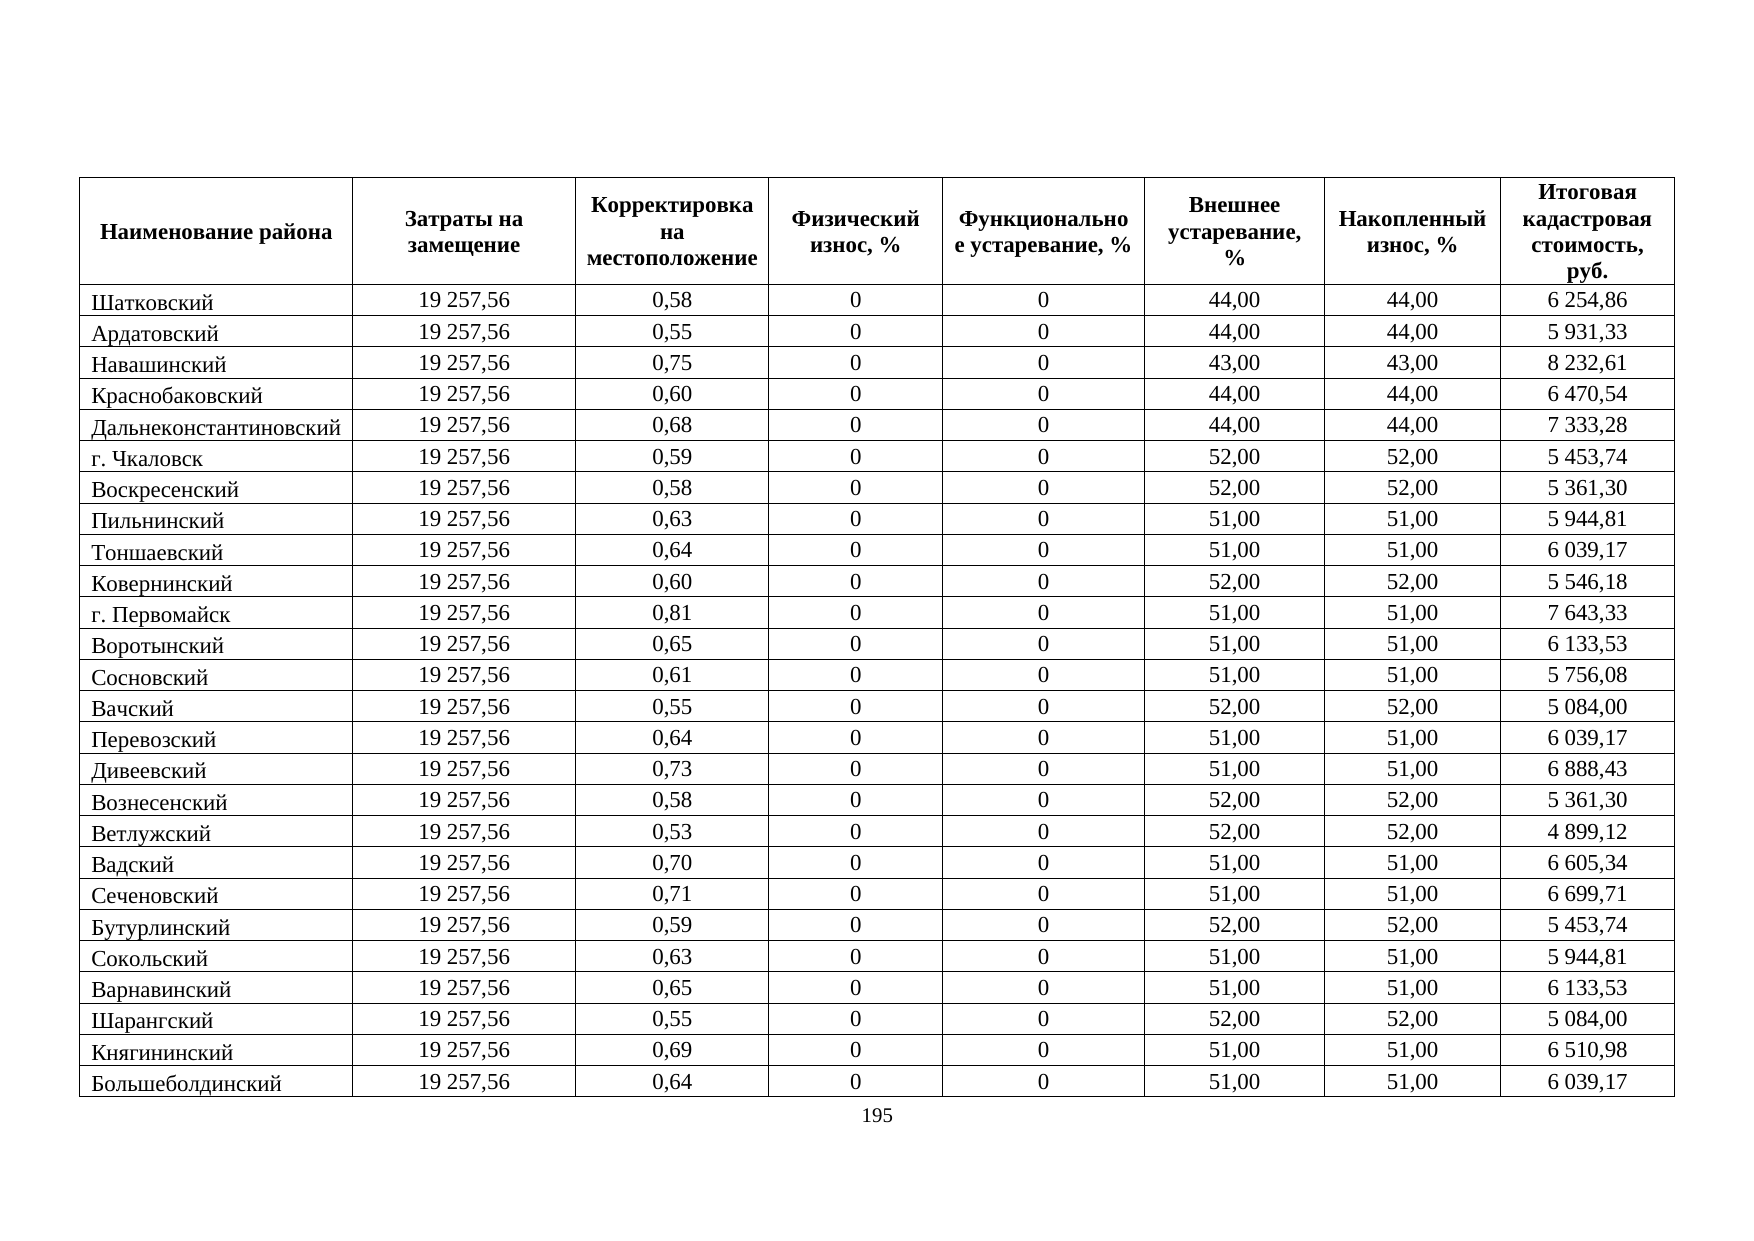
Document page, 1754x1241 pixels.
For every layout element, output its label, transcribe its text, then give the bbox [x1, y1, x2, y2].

table_cell 51,00 [1145, 847, 1324, 877]
table_cell 52,00 [1145, 566, 1324, 596]
table_cell 44,00 [1145, 316, 1324, 346]
table_cell 19 257,56 [353, 1066, 575, 1096]
table_cell 5 944,81 [1501, 504, 1674, 534]
table_cell Дивеевский [80, 754, 352, 784]
table_cell 0,55 [576, 691, 768, 721]
table_header Итоговая кадастровая стоимость, руб. [1501, 178, 1674, 284]
table_cell 52,00 [1145, 441, 1324, 471]
table_cell 0 [769, 597, 942, 627]
table_header Функциональное устаревание, % [943, 178, 1144, 284]
table_cell 51,00 [1145, 629, 1324, 659]
table_cell 0 [943, 660, 1144, 690]
table_cell 43,00 [1325, 347, 1500, 377]
table_cell 52,00 [1145, 785, 1324, 815]
table_cell 0,69 [576, 1035, 768, 1065]
table_cell Ардатовский [80, 316, 352, 346]
table_cell 6 039,17 [1501, 535, 1674, 565]
table_cell 0 [769, 472, 942, 502]
table_cell 5 756,08 [1501, 660, 1674, 690]
table_cell 0 [943, 972, 1144, 1002]
table_header Физический износ, % [769, 178, 942, 284]
table_cell 19 257,56 [353, 879, 575, 909]
table_header Корректировка на местоположение [576, 178, 768, 284]
table_cell 51,00 [1325, 847, 1500, 877]
table_cell 5 546,18 [1501, 566, 1674, 596]
table_cell 51,00 [1145, 972, 1324, 1002]
table_cell 52,00 [1145, 1004, 1324, 1034]
table_cell 44,00 [1145, 410, 1324, 440]
table_cell 0,59 [576, 910, 768, 940]
table_cell 0 [943, 754, 1144, 784]
table_cell 19 257,56 [353, 847, 575, 877]
table_cell 19 257,56 [353, 379, 575, 409]
table_cell 51,00 [1145, 1035, 1324, 1065]
table_cell Вознесенский [80, 785, 352, 815]
table_cell Княгининский [80, 1035, 352, 1065]
table_cell 19 257,56 [353, 754, 575, 784]
table_cell 0,58 [576, 785, 768, 815]
table_cell 8 232,61 [1501, 347, 1674, 377]
table_cell Вадский [80, 847, 352, 877]
table_cell 19 257,56 [353, 472, 575, 502]
table_cell 0,65 [576, 972, 768, 1002]
table_cell 0 [769, 1066, 942, 1096]
table_cell 19 257,56 [353, 566, 575, 596]
table_cell 19 257,56 [353, 285, 575, 315]
table_cell 5 453,74 [1501, 441, 1674, 471]
table_cell 52,00 [1325, 816, 1500, 846]
table_cell Воскресенский [80, 472, 352, 502]
table_cell 0 [769, 347, 942, 377]
table_cell 52,00 [1325, 472, 1500, 502]
table_header Внешнее устаревание, % [1145, 178, 1324, 284]
table_cell 44,00 [1145, 379, 1324, 409]
table_cell 19 257,56 [353, 1004, 575, 1034]
table_cell 0 [943, 410, 1144, 440]
table_cell 51,00 [1325, 1035, 1500, 1065]
table_cell 0 [943, 535, 1144, 565]
table_cell 0 [769, 691, 942, 721]
table_cell 0,75 [576, 347, 768, 377]
table_cell 51,00 [1145, 722, 1324, 752]
table_cell 51,00 [1145, 660, 1324, 690]
table_cell 6 699,71 [1501, 879, 1674, 909]
table_cell 6 888,43 [1501, 754, 1674, 784]
table_cell 6 510,98 [1501, 1035, 1674, 1065]
table_cell 0,58 [576, 285, 768, 315]
table_cell 0,65 [576, 629, 768, 659]
table_cell Ветлужский [80, 816, 352, 846]
table_cell 51,00 [1325, 722, 1500, 752]
table_cell 19 257,56 [353, 504, 575, 534]
table_cell 6 133,53 [1501, 972, 1674, 1002]
table_cell 0,55 [576, 1004, 768, 1034]
table_cell 6 470,54 [1501, 379, 1674, 409]
table_cell 0 [769, 629, 942, 659]
table_cell 0 [943, 816, 1144, 846]
table_cell г. Чкаловск [80, 441, 352, 471]
table_cell 0 [943, 1066, 1144, 1096]
table_cell 52,00 [1325, 1004, 1500, 1034]
table_cell 0,60 [576, 566, 768, 596]
table_cell 0 [943, 472, 1144, 502]
table_cell 51,00 [1325, 660, 1500, 690]
table_cell 0,73 [576, 754, 768, 784]
table_cell Навашинский [80, 347, 352, 377]
table_cell 51,00 [1325, 941, 1500, 971]
table_cell 52,00 [1145, 472, 1324, 502]
table_cell 0 [769, 754, 942, 784]
table_cell 6 254,86 [1501, 285, 1674, 315]
table_cell 52,00 [1145, 816, 1324, 846]
table_cell 51,00 [1145, 597, 1324, 627]
table_cell Перевозский [80, 722, 352, 752]
table_cell 0 [769, 879, 942, 909]
table_cell Сокольский [80, 941, 352, 971]
table_cell 5 931,33 [1501, 316, 1674, 346]
table_cell 0 [769, 972, 942, 1002]
table_cell 0 [769, 785, 942, 815]
table_cell Тоншаевский [80, 535, 352, 565]
table_cell 6 039,17 [1501, 722, 1674, 752]
table_cell 0,63 [576, 504, 768, 534]
table_cell 44,00 [1145, 285, 1324, 315]
table_cell 0 [769, 410, 942, 440]
table_cell 52,00 [1325, 785, 1500, 815]
table_cell 51,00 [1145, 941, 1324, 971]
table_cell 0 [943, 379, 1144, 409]
table_cell Краснобаковский [80, 379, 352, 409]
table_cell 51,00 [1325, 1066, 1500, 1096]
table_cell 0 [943, 722, 1144, 752]
table_cell 51,00 [1325, 629, 1500, 659]
table_cell 0 [769, 847, 942, 877]
table_cell 0 [769, 910, 942, 940]
table_cell 6 605,34 [1501, 847, 1674, 877]
table_cell 19 257,56 [353, 441, 575, 471]
table_cell 0 [769, 316, 942, 346]
table_cell 19 257,56 [353, 785, 575, 815]
table_cell 51,00 [1145, 754, 1324, 784]
table_cell 0 [769, 566, 942, 596]
table_cell 19 257,56 [353, 941, 575, 971]
table_cell 52,00 [1325, 441, 1500, 471]
table_cell 0 [943, 597, 1144, 627]
table_cell 52,00 [1325, 566, 1500, 596]
table_cell 51,00 [1325, 535, 1500, 565]
table_cell Пильнинский [80, 504, 352, 534]
table_cell 0 [769, 535, 942, 565]
table_cell 44,00 [1325, 285, 1500, 315]
table_cell 5 084,00 [1501, 1004, 1674, 1034]
table_cell 51,00 [1325, 754, 1500, 784]
table_cell 0,61 [576, 660, 768, 690]
table_cell 51,00 [1145, 504, 1324, 534]
table_cell 0 [943, 316, 1144, 346]
table_cell Шарангский [80, 1004, 352, 1034]
table_cell 0,63 [576, 941, 768, 971]
table_cell 43,00 [1145, 347, 1324, 377]
table_cell 6 133,53 [1501, 629, 1674, 659]
table_cell 0 [943, 785, 1144, 815]
table_cell 5 453,74 [1501, 910, 1674, 940]
table_cell Ковернинский [80, 566, 352, 596]
table_cell 0,55 [576, 316, 768, 346]
table_cell Вачский [80, 691, 352, 721]
table_cell 0 [943, 347, 1144, 377]
table_cell 51,00 [1325, 504, 1500, 534]
table_cell Большеболдинский [80, 1066, 352, 1096]
table_cell 51,00 [1325, 597, 1500, 627]
table_cell 52,00 [1145, 910, 1324, 940]
table_cell 44,00 [1325, 379, 1500, 409]
table_cell 0 [943, 941, 1144, 971]
table_cell 0 [769, 941, 942, 971]
table_cell 19 257,56 [353, 660, 575, 690]
table_cell 6 039,17 [1501, 1066, 1674, 1096]
table_cell г. Первомайск [80, 597, 352, 627]
table_cell 19 257,56 [353, 410, 575, 440]
table_cell 0 [769, 1004, 942, 1034]
table_cell 19 257,56 [353, 910, 575, 940]
table_cell 0,59 [576, 441, 768, 471]
table_cell 19 257,56 [353, 691, 575, 721]
table_cell 0,53 [576, 816, 768, 846]
table_cell 0,70 [576, 847, 768, 877]
table_cell 0 [943, 691, 1144, 721]
table_cell 0 [769, 379, 942, 409]
table_cell 52,00 [1145, 691, 1324, 721]
table_cell 51,00 [1145, 879, 1324, 909]
table_cell 0,64 [576, 722, 768, 752]
table_cell 0 [943, 504, 1144, 534]
table_cell 19 257,56 [353, 722, 575, 752]
table_cell 0 [943, 847, 1144, 877]
table_header Наименование района [80, 178, 352, 284]
table_cell 0 [943, 566, 1144, 596]
table_cell 0,71 [576, 879, 768, 909]
table_cell Бутурлинский [80, 910, 352, 940]
table_cell 0 [943, 1004, 1144, 1034]
table_cell 0 [769, 660, 942, 690]
table_cell 0 [943, 629, 1144, 659]
table_cell 0 [769, 816, 942, 846]
table_cell 51,00 [1145, 535, 1324, 565]
table_cell 0 [769, 504, 942, 534]
table_cell 0 [769, 1035, 942, 1065]
table_cell 19 257,56 [353, 535, 575, 565]
table_cell Сеченовский [80, 879, 352, 909]
table_cell 0 [943, 441, 1144, 471]
table_cell Дальнеконстантиновский [80, 410, 352, 440]
table_cell Воротынский [80, 629, 352, 659]
table_header Затраты на замещение [353, 178, 575, 284]
table_cell 5 084,00 [1501, 691, 1674, 721]
table_cell Варнавинский [80, 972, 352, 1002]
table_cell 0 [769, 722, 942, 752]
table_cell 5 361,30 [1501, 785, 1674, 815]
table_cell 19 257,56 [353, 347, 575, 377]
table_cell 52,00 [1325, 910, 1500, 940]
table_cell 0 [943, 910, 1144, 940]
table_cell 19 257,56 [353, 597, 575, 627]
table_cell 0,58 [576, 472, 768, 502]
table_cell 7 333,28 [1501, 410, 1674, 440]
table_cell 5 944,81 [1501, 941, 1674, 971]
table_cell 0,64 [576, 535, 768, 565]
table_header Накопленный износ, % [1325, 178, 1500, 284]
table_cell 0,81 [576, 597, 768, 627]
table_cell 44,00 [1325, 316, 1500, 346]
table_cell 52,00 [1325, 691, 1500, 721]
table_cell 0,68 [576, 410, 768, 440]
table_cell 0 [943, 1035, 1144, 1065]
table_cell 19 257,56 [353, 629, 575, 659]
table_cell 0,60 [576, 379, 768, 409]
table_cell 7 643,33 [1501, 597, 1674, 627]
table_cell Сосновский [80, 660, 352, 690]
table_cell 0 [769, 285, 942, 315]
table_cell 51,00 [1145, 1066, 1324, 1096]
table_cell 0 [943, 879, 1144, 909]
table_cell 44,00 [1325, 410, 1500, 440]
table_cell 0 [769, 441, 942, 471]
table_cell 19 257,56 [353, 816, 575, 846]
table_cell 19 257,56 [353, 1035, 575, 1065]
table_cell 5 361,30 [1501, 472, 1674, 502]
table_cell 51,00 [1325, 972, 1500, 1002]
table_cell 0,64 [576, 1066, 768, 1096]
table_cell 51,00 [1325, 879, 1500, 909]
table_cell 4 899,12 [1501, 816, 1674, 846]
table_cell Шатковский [80, 285, 352, 315]
table_cell 19 257,56 [353, 972, 575, 1002]
table_cell 0 [943, 285, 1144, 315]
table_cell 19 257,56 [353, 316, 575, 346]
